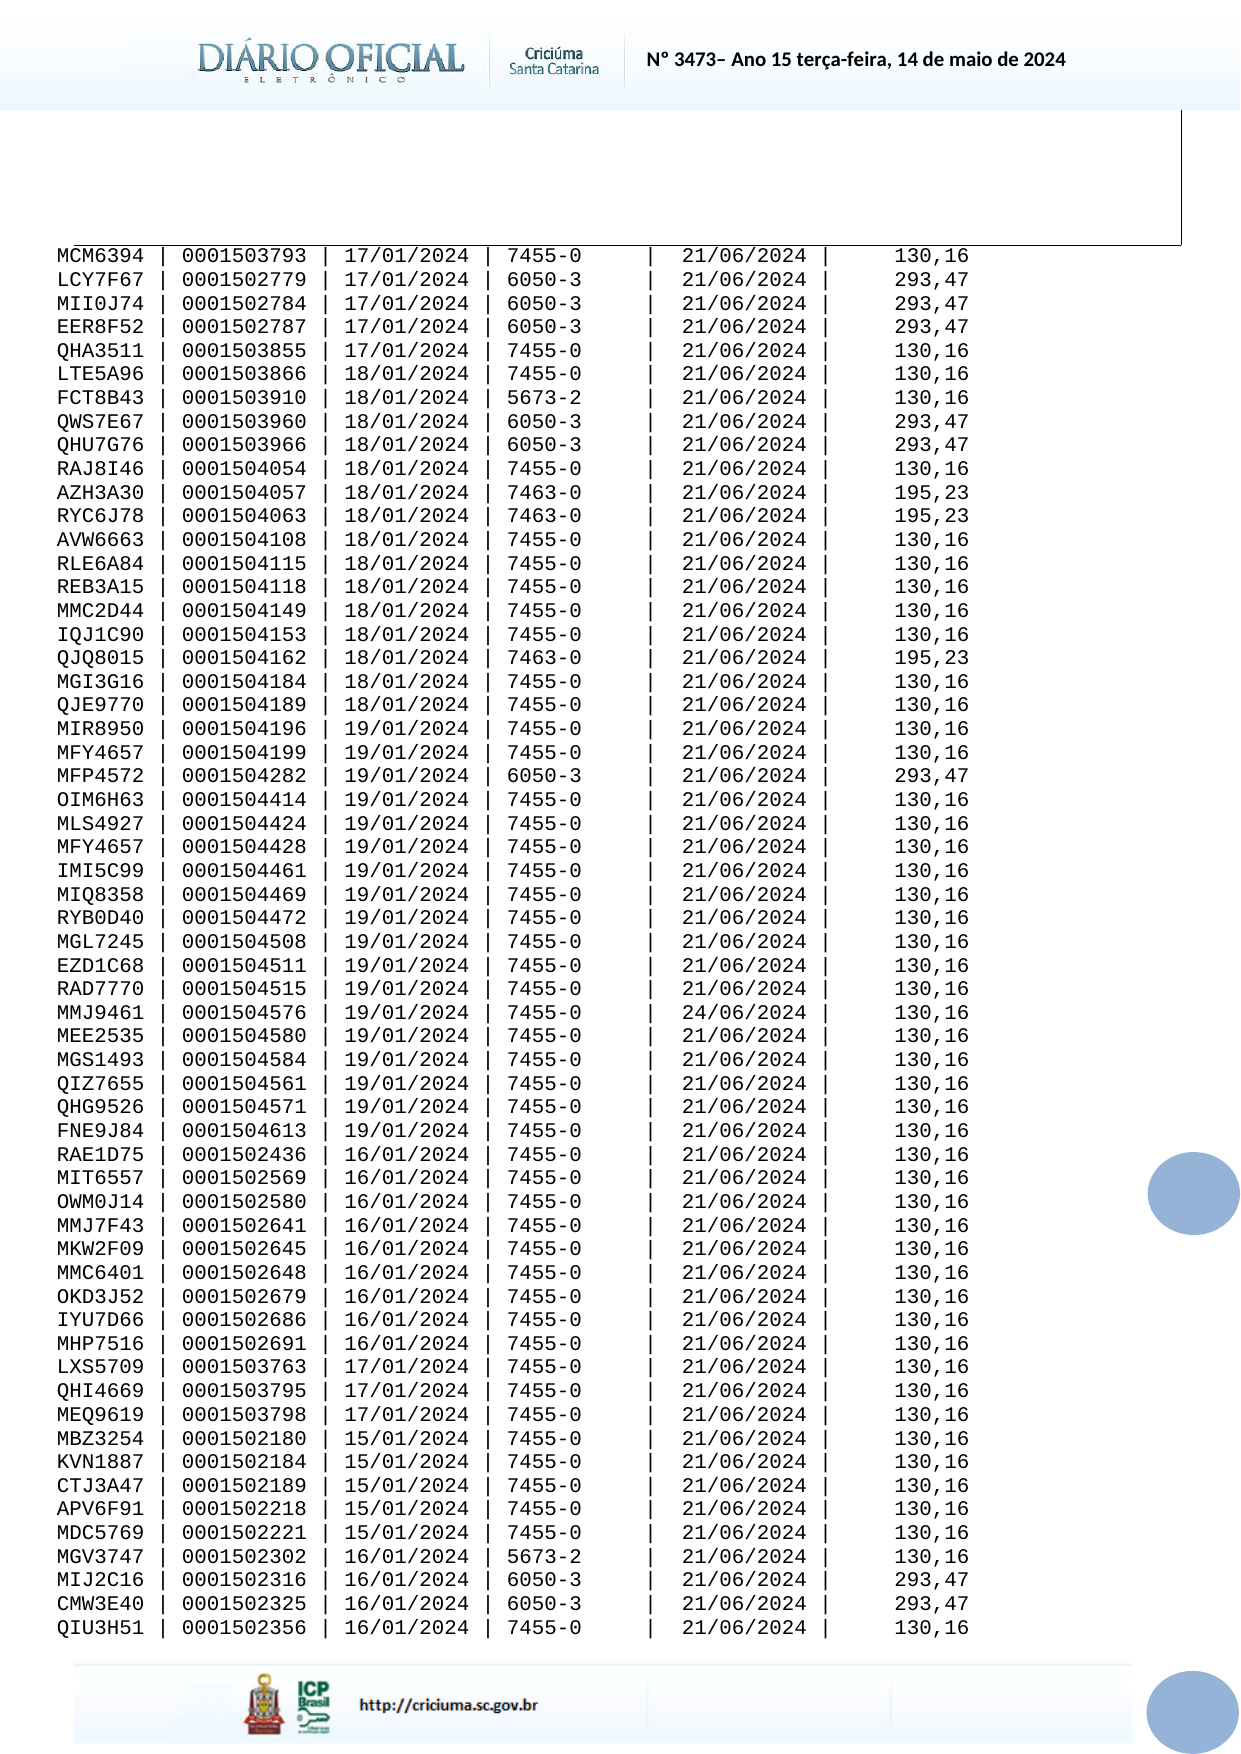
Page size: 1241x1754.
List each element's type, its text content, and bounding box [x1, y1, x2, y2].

text IYU7D66 | 0001502686 | 16/01/2024 | 7455-0 | 21/06/2024 | 130,16 [44, 1309, 1181, 1333]
text MMJ9461 | 0001504576 | 19/01/2024 | 7455-0 | 24/06/2024 | 130,16 [44, 1002, 1181, 1026]
text FCT8B43 | 0001503910 | 18/01/2024 | 5673-2 | 21/06/2024 | 130,16 [44, 387, 1181, 411]
text MLS4927 | 0001504424 | 19/01/2024 | 7455-0 | 21/06/2024 | 130,16 [44, 813, 1181, 836]
text MIR8950 | 0001504196 | 19/01/2024 | 7455-0 | 21/06/2024 | 130,16 [44, 718, 1181, 742]
text QHA3511 | 0001503855 | 17/01/2024 | 7455-0 | 21/06/2024 | 130,16 [44, 340, 1181, 363]
text MMC6401 | 0001502648 | 16/01/2024 | 7455-0 | 21/06/2024 | 130,16 [44, 1262, 1181, 1286]
text REB3A15 | 0001504118 | 18/01/2024 | 7455-0 | 21/06/2024 | 130,16 [44, 576, 1181, 600]
text RYC6J78 | 0001504063 | 18/01/2024 | 7463-0 | 21/06/2024 | 195,23 [44, 505, 1181, 529]
text CTJ3A47 | 0001502189 | 15/01/2024 | 7455-0 | 21/06/2024 | 130,16 [44, 1475, 1181, 1498]
text RYB0D40 | 0001504472 | 19/01/2024 | 7455-0 | 21/06/2024 | 130,16 [44, 907, 1181, 931]
text OWM0J14 | 0001502580 | 16/01/2024 | 7455-0 | 21/06/2024 | 130,16 [44, 1191, 1153, 1215]
text QIZ7655 | 0001504561 | 19/01/2024 | 7455-0 | 21/06/2024 | 130,16 [44, 1073, 1181, 1096]
text MDC5769 | 0001502221 | 15/01/2024 | 7455-0 | 21/06/2024 | 130,16 [44, 1522, 1181, 1546]
text MIJ2C16 | 0001502316 | 16/01/2024 | 6050-3 | 21/06/2024 | 293,47 [44, 1569, 1181, 1593]
text QJQ8015 | 0001504162 | 18/01/2024 | 7463-0 | 21/06/2024 | 195,23 [44, 647, 1181, 671]
text FNE9J84 | 0001504613 | 19/01/2024 | 7455-0 | 21/06/2024 | 130,16 [44, 1120, 1181, 1144]
text MGV3747 | 0001502302 | 16/01/2024 | 5673-2 | 21/06/2024 | 130,16 [44, 1546, 1181, 1569]
text OKD3J52 | 0001502679 | 16/01/2024 | 7455-0 | 21/06/2024 | 130,16 [44, 1286, 1181, 1309]
text MIT6557 | 0001502569 | 16/01/2024 | 7455-0 | 21/06/2024 | 130,16 [44, 1167, 1157, 1191]
text QIU3H51 | 0001502356 | 16/01/2024 | 7455-0 | 21/06/2024 | 130,16 [44, 1617, 1181, 1640]
text MKW2F09 | 0001502645 | 16/01/2024 | 7455-0 | 21/06/2024 | 130,16 [44, 1238, 1181, 1262]
text QHU7G76 | 0001503966 | 18/01/2024 | 6050-3 | 21/06/2024 | 293,47 [44, 434, 1181, 458]
text MGI3G16 | 0001504184 | 18/01/2024 | 7455-0 | 21/06/2024 | 130,16 [44, 671, 1181, 694]
text LXS5709 | 0001503763 | 17/01/2024 | 7455-0 | 21/06/2024 | 130,16 [44, 1357, 1181, 1380]
text QWS7E67 | 0001503960 | 18/01/2024 | 6050-3 | 21/06/2024 | 293,47 [44, 411, 1181, 434]
text QHG9526 | 0001504571 | 19/01/2024 | 7455-0 | 21/06/2024 | 130,16 [44, 1096, 1181, 1120]
text QHI4669 | 0001503795 | 17/01/2024 | 7455-0 | 21/06/2024 | 130,16 [44, 1380, 1181, 1404]
text RAJ8I46 | 0001504054 | 18/01/2024 | 7455-0 | 21/06/2024 | 130,16 [44, 458, 1181, 482]
text MFY4657 | 0001504199 | 19/01/2024 | 7455-0 | 21/06/2024 | 130,16 [44, 742, 1181, 765]
text MGL7245 | 0001504508 | 19/01/2024 | 7455-0 | 21/06/2024 | 130,16 [44, 931, 1181, 954]
text MMJ7F43 | 0001502641 | 16/01/2024 | 7455-0 | 21/06/2024 | 130,16 [44, 1215, 1181, 1238]
text AZH3A30 | 0001504057 | 18/01/2024 | 7463-0 | 21/06/2024 | 195,23 [44, 482, 1181, 505]
text MIQ8358 | 0001504469 | 19/01/2024 | 7455-0 | 21/06/2024 | 130,16 [44, 884, 1181, 907]
text MEQ9619 | 0001503798 | 17/01/2024 | 7455-0 | 21/06/2024 | 130,16 [44, 1404, 1181, 1427]
text LTE5A96 | 0001503866 | 18/01/2024 | 7455-0 | 21/06/2024 | 130,16 [44, 363, 1181, 387]
text MBZ3254 | 0001502180 | 15/01/2024 | 7455-0 | 21/06/2024 | 130,16 [44, 1427, 1181, 1451]
text AVW6663 | 0001504108 | 18/01/2024 | 7455-0 | 21/06/2024 | 130,16 [44, 529, 1181, 553]
text QJE9770 | 0001504189 | 18/01/2024 | 7455-0 | 21/06/2024 | 130,16 [44, 694, 1181, 718]
text MEE2535 | 0001504580 | 19/01/2024 | 7455-0 | 21/06/2024 | 130,16 [44, 1026, 1181, 1049]
text MFY4657 | 0001504428 | 19/01/2024 | 7455-0 | 21/06/2024 | 130,16 [44, 836, 1181, 860]
text MFP4572 | 0001504282 | 19/01/2024 | 6050-3 | 21/06/2024 | 293,47 [44, 765, 1181, 789]
text RAE1D75 | 0001502436 | 16/01/2024 | 7455-0 | 21/06/2024 | 130,16 [44, 1144, 1181, 1167]
text MHP7516 | 0001502691 | 16/01/2024 | 7455-0 | 21/06/2024 | 130,16 [44, 1333, 1181, 1357]
text IQJ1C90 | 0001504153 | 18/01/2024 | 7455-0 | 21/06/2024 | 130,16 [44, 623, 1181, 647]
text KVN1887 | 0001502184 | 15/01/2024 | 7455-0 | 21/06/2024 | 130,16 [44, 1451, 1181, 1475]
text IMI5C99 | 0001504461 | 19/01/2024 | 7455-0 | 21/06/2024 | 130,16 [44, 860, 1181, 884]
text EER8F52 | 0001502787 | 17/01/2024 | 6050-3 | 21/06/2024 | 293,47 [44, 316, 1181, 340]
text MCM6394 | 0001503793 | 17/01/2024 | 7455-0 | 21/06/2024 | 130,16 [44, 245, 1181, 269]
text MMC2D44 | 0001504149 | 18/01/2024 | 7455-0 | 21/06/2024 | 130,16 [44, 600, 1181, 623]
text MGS1493 | 0001504584 | 19/01/2024 | 7455-0 | 21/06/2024 | 130,16 [44, 1049, 1181, 1073]
text EZD1C68 | 0001504511 | 19/01/2024 | 7455-0 | 21/06/2024 | 130,16 [44, 954, 1181, 978]
text OIM6H63 | 0001504414 | 19/01/2024 | 7455-0 | 21/06/2024 | 130,16 [44, 789, 1181, 813]
text RAD7770 | 0001504515 | 19/01/2024 | 7455-0 | 21/06/2024 | 130,16 [44, 978, 1181, 1002]
text CMW3E40 | 0001502325 | 16/01/2024 | 6050-3 | 21/06/2024 | 293,47 [44, 1593, 1181, 1617]
text LCY7F67 | 0001502779 | 17/01/2024 | 6050-3 | 21/06/2024 | 293,47 [44, 269, 1181, 292]
text APV6F91 | 0001502218 | 15/01/2024 | 7455-0 | 21/06/2024 | 130,16 [44, 1498, 1181, 1522]
text RLE6A84 | 0001504115 | 18/01/2024 | 7455-0 | 21/06/2024 | 130,16 [44, 553, 1181, 576]
text MII0J74 | 0001502784 | 17/01/2024 | 6050-3 | 21/06/2024 | 293,47 [44, 292, 1181, 316]
